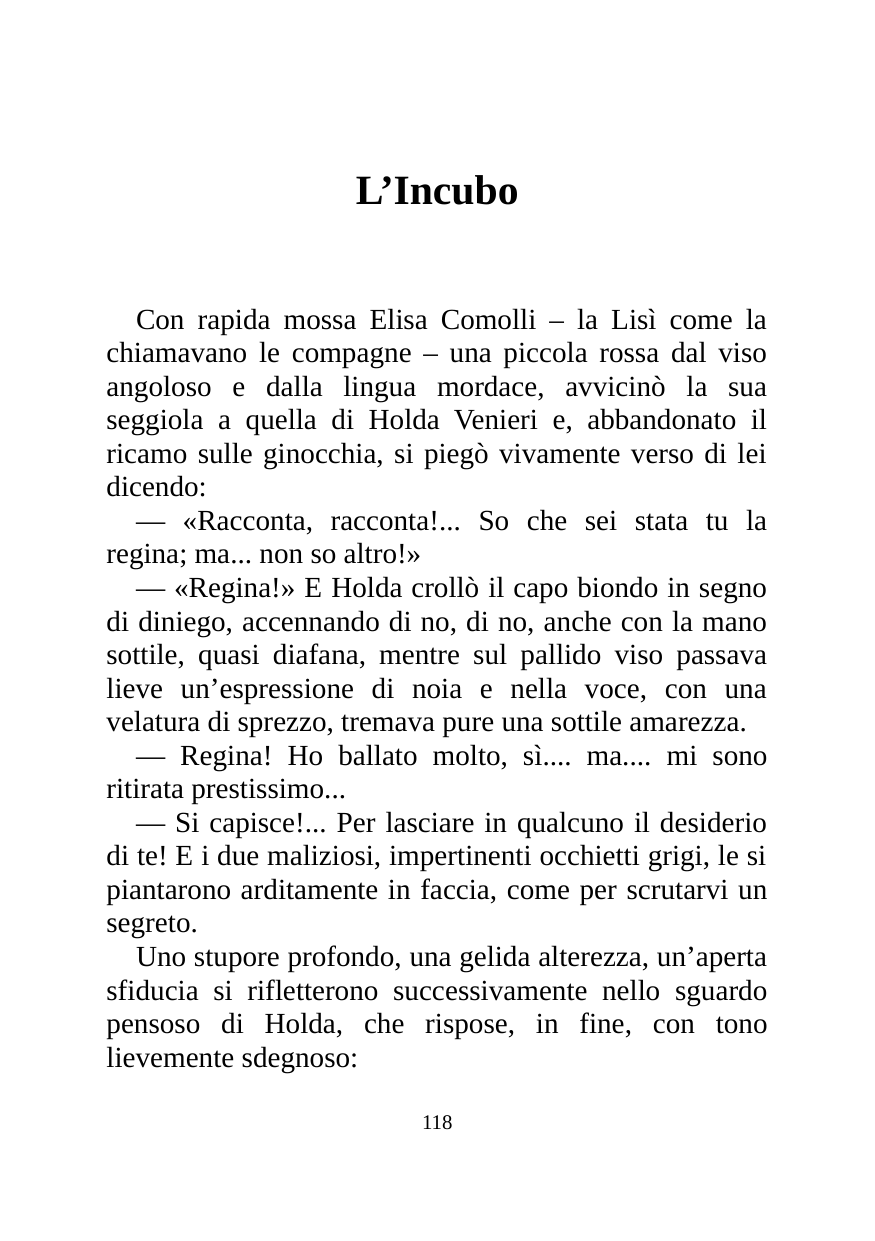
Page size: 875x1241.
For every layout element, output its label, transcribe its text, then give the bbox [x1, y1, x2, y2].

text — «Racconta, racconta!... So che sei stata tu la regina; ma... non so altro!» [106, 503, 768, 570]
subtitle L’Incubo [106, 165, 768, 213]
text — Regina! Ho ballato molto, sì.... ma.... mi sono ritirata prestissimo... [106, 738, 768, 805]
text Uno stupore profondo, una gelida alterezza, un’aperta sfiducia si rifletterono successivamente nello sguardo pensoso di Holda, che rispose, in fine, con tono lievemente sdegnoso: [106, 939, 768, 1073]
text Con rapida mossa Elisa Comolli – la Lisì come la chiamavano le compagne – una piccola rossa dal viso angoloso e dalla lingua mordace, avvicinò la sua seggiola a quella di Holda Venieri e, abbandonato il ricamo sulle ginocchia, si piegò vivamente verso di lei dicendo: [106, 302, 768, 503]
text — Si capisce!... Per lasciare in qualcuno il desiderio di te! E i due maliziosi, impertinenti occhietti grigi, le si piantarono arditamente in faccia, come per scrutarvi un segreto. [106, 805, 768, 939]
text — «Regina!» E Holda crollò il capo biondo in segno di diniego, accennando di no, di no, anche con la mano sottile, quasi diafana, mentre sul pallido viso passava lieve un’espressione di noia e nella voce, con una velatura di sprezzo, tremava pure una sottile amarezza. [106, 570, 768, 738]
